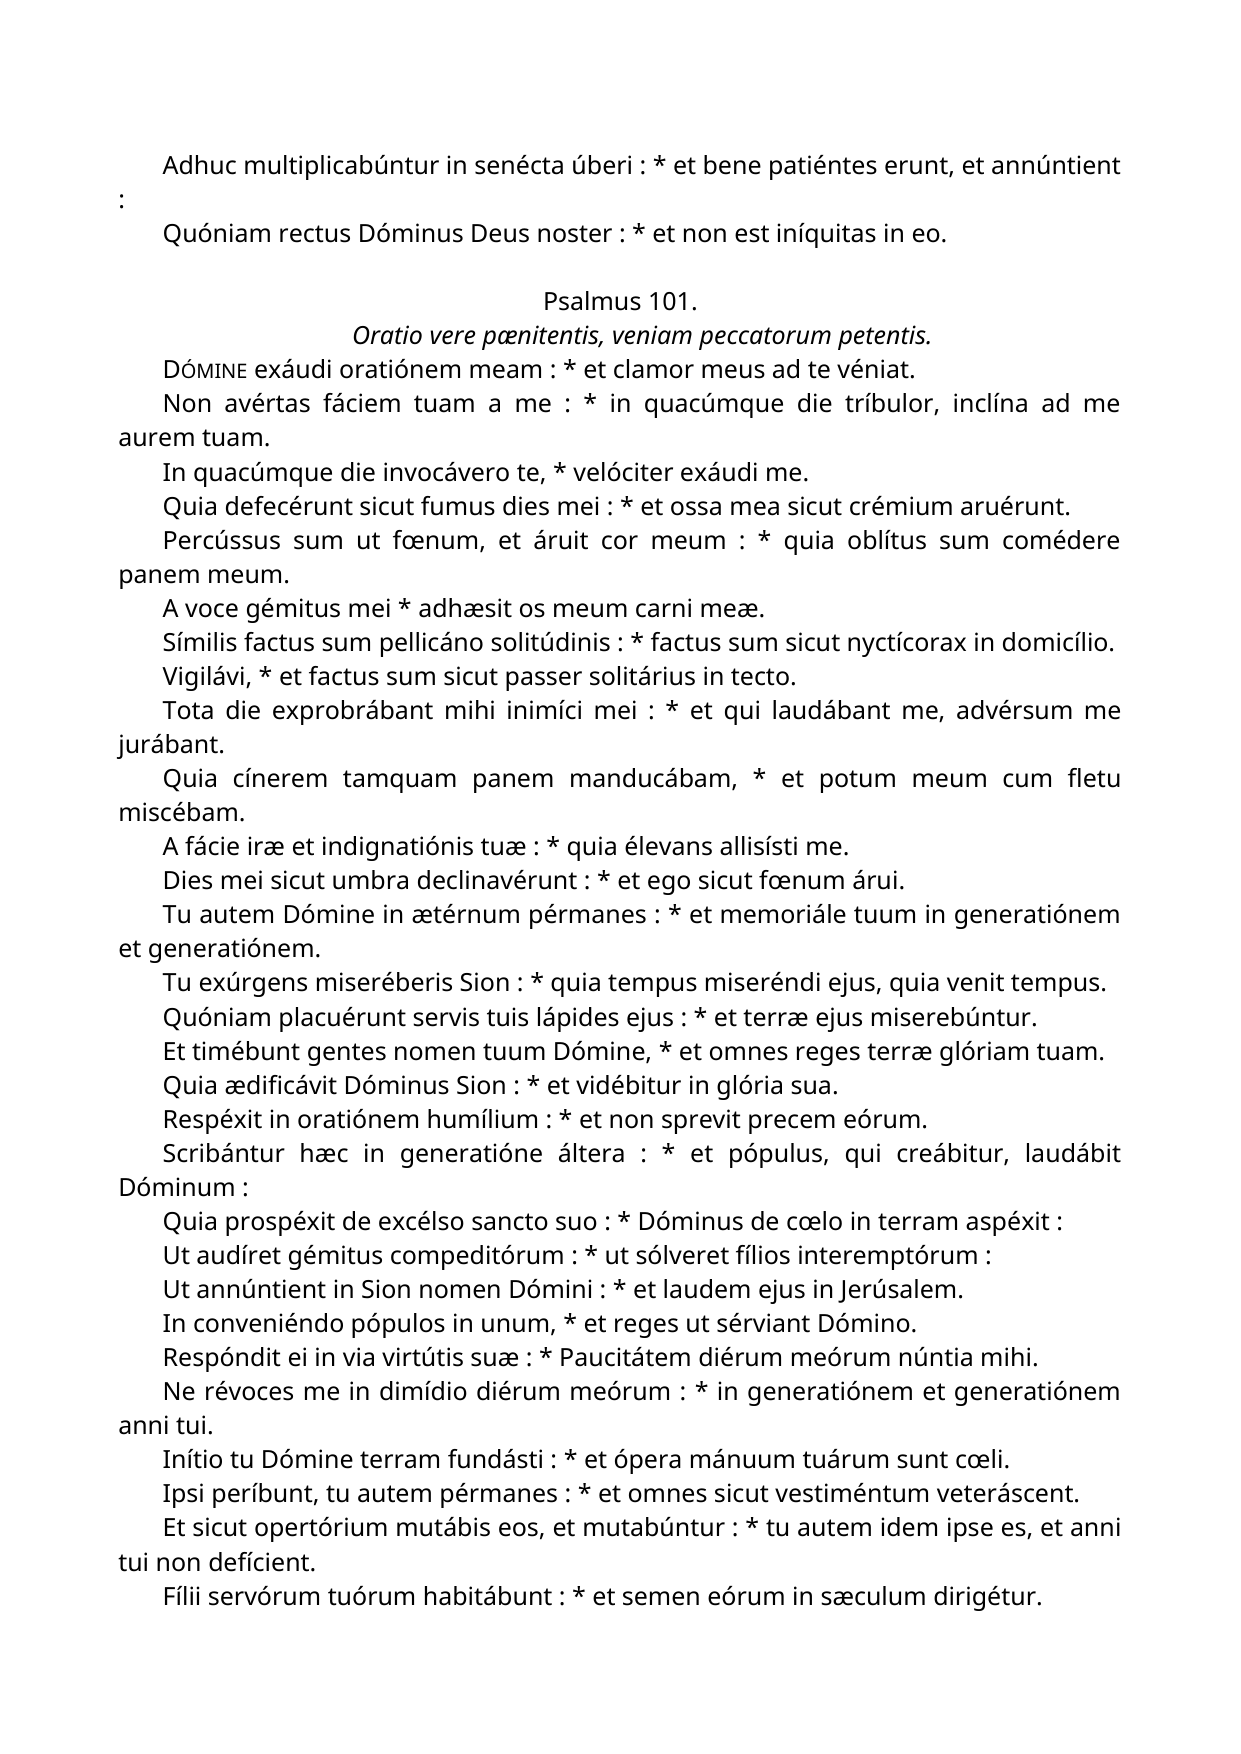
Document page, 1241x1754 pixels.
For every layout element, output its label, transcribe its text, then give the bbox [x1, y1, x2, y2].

text Et timébunt gentes nomen tuum Dómine, * et omnes reges terræ glóriam tuam. [118, 1033, 1122, 1067]
text Dies mei sicut umbra declinavérunt : * et ego sicut fœnum árui. [118, 863, 1122, 897]
text Quia defecérunt sicut fumus dies mei : * et ossa mea sicut crémium aruérunt. [118, 488, 1122, 522]
text Tu autem Dómine in ætérnum pérmanes : * et memoriále tuum in generatiónem et generatiónem. [118, 897, 1122, 965]
text Psalmus 101. [118, 284, 1122, 318]
text Fílii servórum tuórum habitábunt : * et semen eórum in sæculum dirigétur. [118, 1578, 1122, 1612]
text Quia cínerem tamquam panem manducábam, * et potum meum cum fletu miscébam. [118, 761, 1122, 829]
text Non avértas fáciem tuam a me : * in quacúmque die tríbulor, inclína ad me aurem tuam. [118, 386, 1122, 454]
text Símilis factus sum pellicáno solitúdinis : * factus sum sicut nyctícorax in domicílio. [118, 624, 1122, 658]
text Oratio vere pænitentis, veniam peccatorum petentis. [118, 318, 1122, 352]
text Respóndit ei in via virtútis suæ : * Paucitátem diérum meórum núntia mihi. [118, 1340, 1122, 1374]
text Percússus sum ut fœnum, et áruit cor meum : * quia oblítus sum comédere panem meum. [118, 522, 1122, 590]
text Ut audíret gémitus compeditórum : * ut sólveret fílios interemptórum : [118, 1238, 1122, 1272]
text Quóniam placuérunt servis tuis lápides ejus : * et terræ ejus miserebúntur. [118, 999, 1122, 1033]
text Ut annúntient in Sion nomen Dómini : * et laudem ejus in Jerúsalem. [118, 1272, 1122, 1306]
text In conveniéndo pópulos in unum, * et reges ut sérviant Dómino. [118, 1306, 1122, 1340]
text Ipsi períbunt, tu autem pérmanes : * et omnes sicut vestiméntum veteráscent. [118, 1476, 1122, 1510]
text Quia ædificávit Dóminus Sion : * et vidébitur in glória sua. [118, 1067, 1122, 1101]
text Et sicut opertórium mutábis eos, et mutabúntur : * tu autem idem ipse es, et anni tui non defícient. [118, 1510, 1122, 1578]
text Vigilávi, * et factus sum sicut passer solitárius in tecto. [118, 658, 1122, 693]
text Inítio tu Dómine terram fundásti : * et ópera mánuum tuárum sunt cœli. [118, 1442, 1122, 1476]
text Tota die exprobrábant mihi inimíci mei : * et qui laudábant me, advérsum me jurábant. [118, 693, 1122, 761]
text Respéxit in oratiónem humílium : * et non sprevit precem eórum. [118, 1101, 1122, 1135]
text Ne révoces me in dimídio diérum meórum : * in generatiónem et generatiónem anni tui. [118, 1374, 1122, 1442]
text Dómine exáudi oratiónem meam : * et clamor meus ad te véniat. [118, 352, 1122, 386]
text Scribántur hæc in generatióne áltera : * et pópulus, qui creábitur, laudábit Dóminum : [118, 1135, 1122, 1203]
text A fácie iræ et indignatiónis tuæ : * quia élevans allisísti me. [118, 829, 1122, 863]
text Quia prospéxit de excélso sancto suo : * Dóminus de cœlo in terram aspéxit : [118, 1203, 1122, 1238]
text Tu exúrgens miseréberis Sion : * quia tempus miseréndi ejus, quia venit tempus. [118, 965, 1122, 999]
text In quacúmque die invocávero te, * velóciter exáudi me. [118, 454, 1122, 488]
text A voce gémitus mei * adhæsit os meum carni meæ. [118, 590, 1122, 624]
text Quóniam rectus Dóminus Deus noster : * et non est iníquitas in eo. [118, 216, 1122, 250]
text Adhuc multiplicabúntur in senécta úberi : * et bene patiéntes erunt, et annúntient : [118, 148, 1122, 216]
